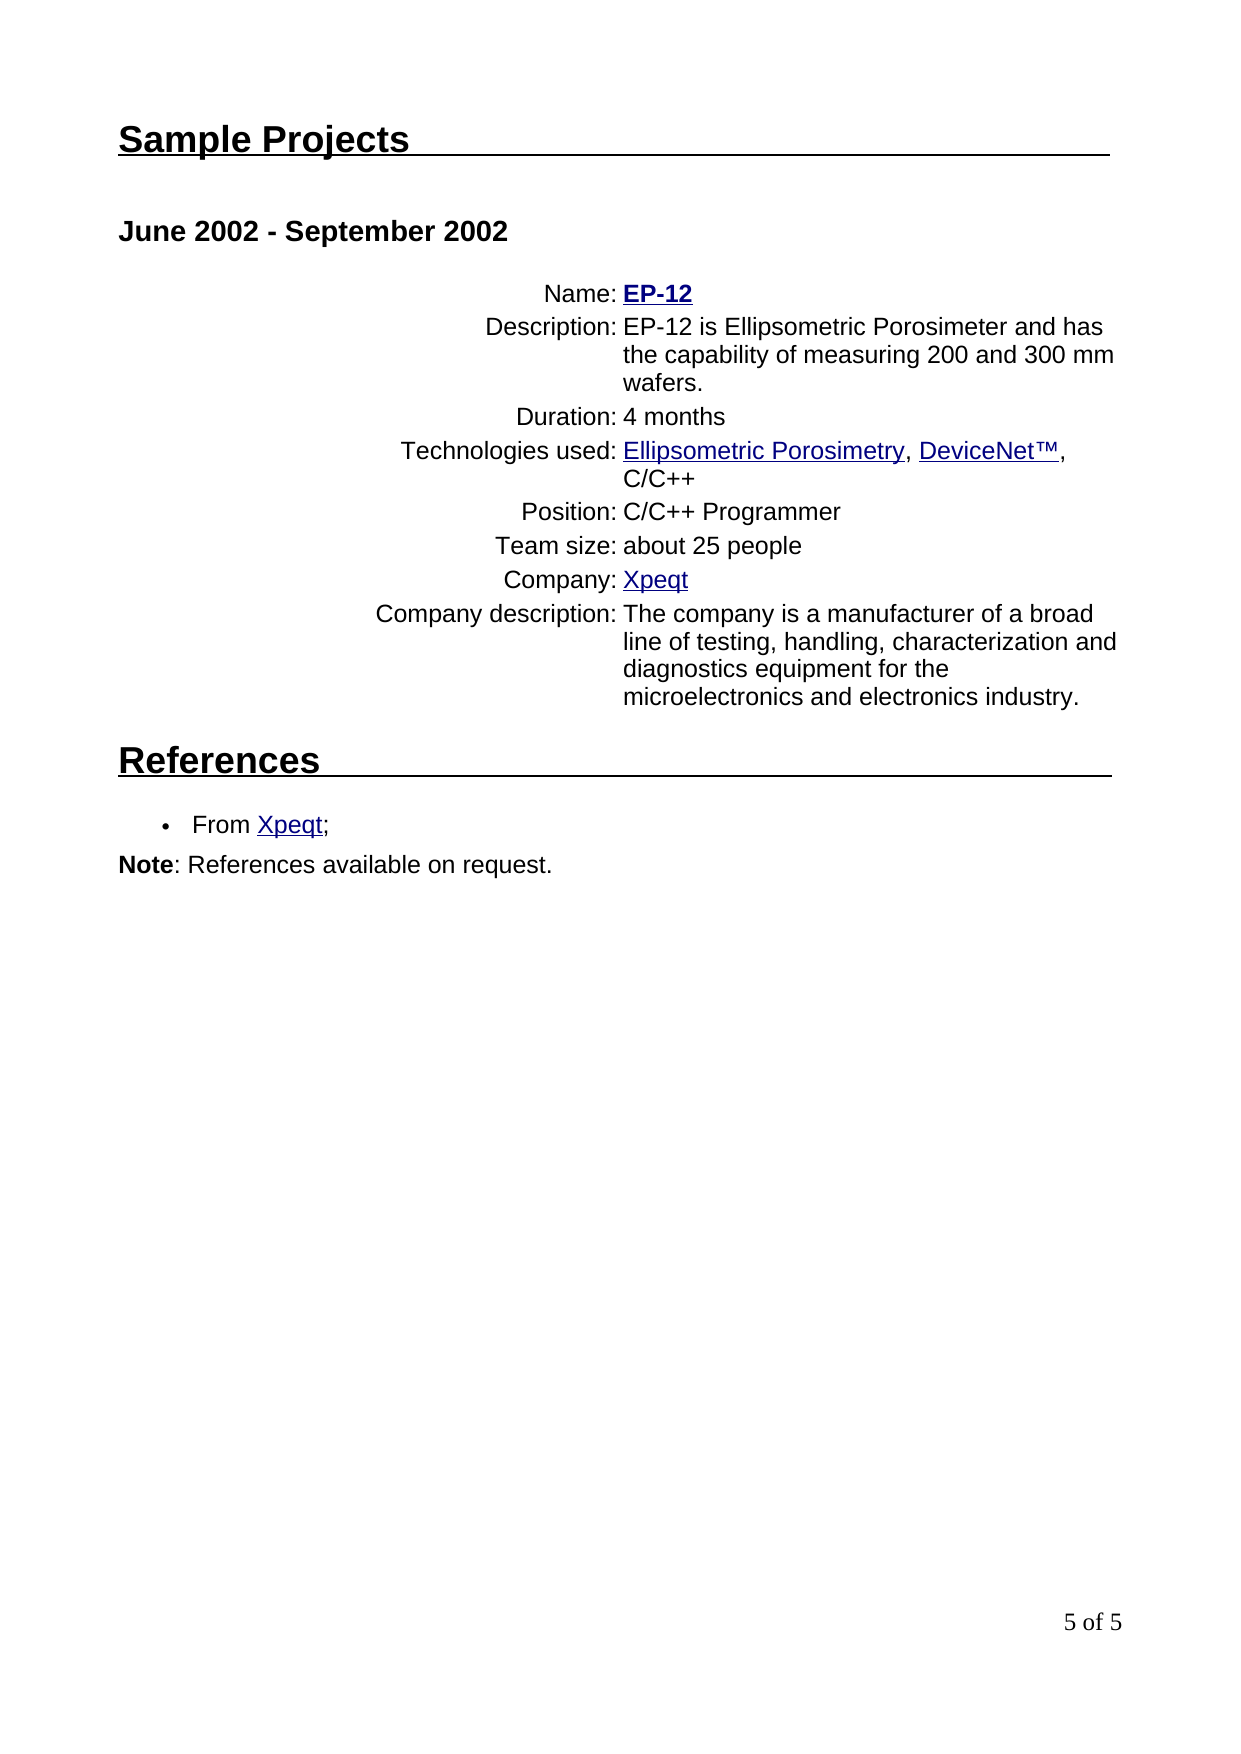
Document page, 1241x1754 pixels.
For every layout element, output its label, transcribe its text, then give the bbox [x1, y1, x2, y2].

table_cell C/C++ Programmer [620, 495, 1122, 529]
table_cell EP-12 is Ellipsometric Porosimeter and has the capability of measuring 200 and 300 mm wafers. [620, 310, 1122, 400]
table_cell Company description: [118, 597, 620, 714]
table_cell Description: [118, 310, 620, 400]
subtitle Sample Projects [118, 118, 1122, 160]
table_cell Duration: [118, 400, 620, 434]
table_cell Position: [118, 495, 620, 529]
table_cell Technologies used: [118, 434, 620, 495]
table_cell Ellipsometric Porosimetry, DeviceNet™, C/C++ [620, 434, 1122, 495]
subtitle June 2002 - September 2002 [118, 214, 1122, 247]
text Note: References available on request. [118, 851, 1122, 879]
table_cell Xpeqt [620, 563, 1122, 597]
table_cell Company: [118, 563, 620, 597]
table_header Name: [118, 277, 620, 310]
table_cell 4 months [620, 400, 1122, 434]
table_cell The company is a manufacturer of a broad line of testing, handling, characterization and diagnostics equipment for the microelectronics and electronics industry. [620, 597, 1122, 714]
table_cell about 25 people [620, 529, 1122, 563]
list From Xpeqt; [162, 810, 1122, 838]
table_cell Team size: [118, 529, 620, 563]
subtitle References [118, 739, 1122, 781]
table_header EP-12 [620, 277, 1122, 310]
